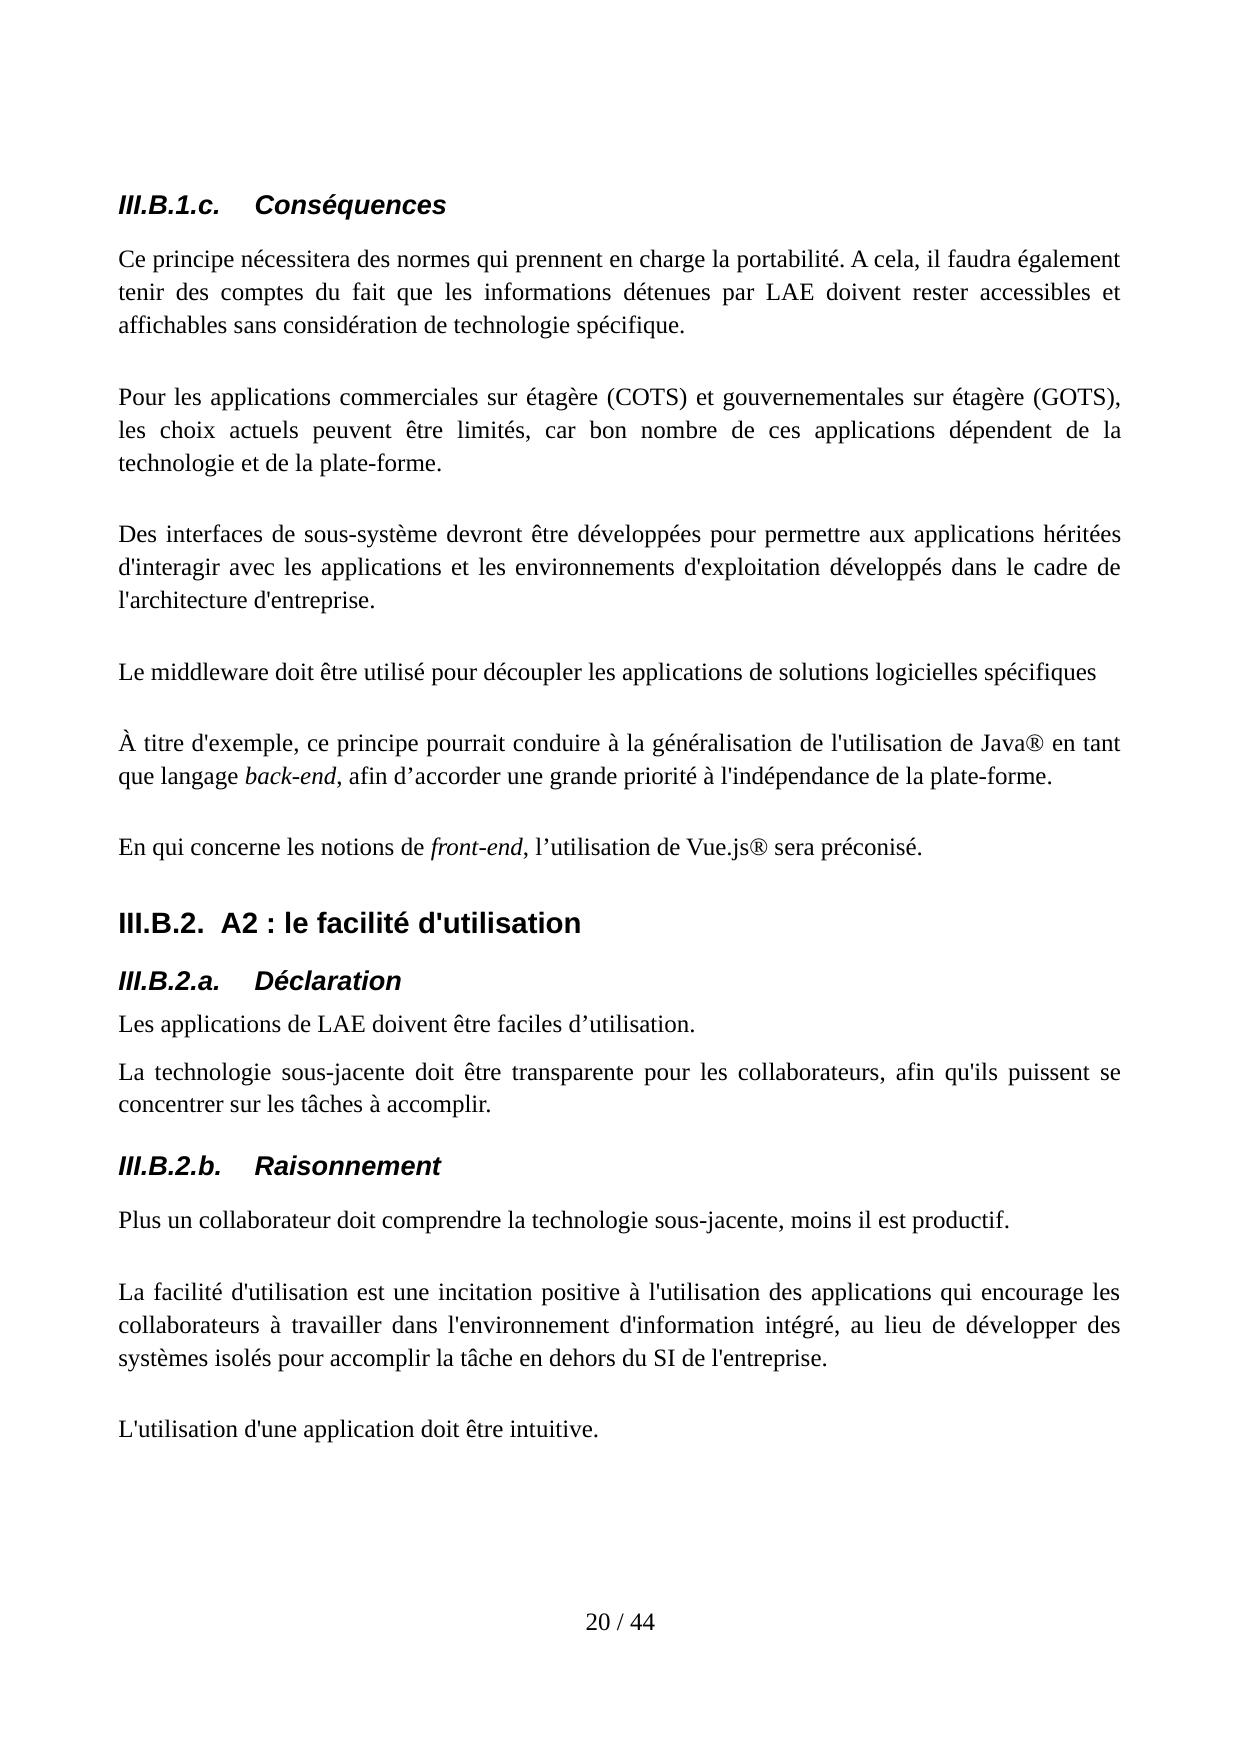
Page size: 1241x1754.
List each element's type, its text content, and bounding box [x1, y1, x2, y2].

text La facilité d'utilisation est une incitation positive à l'utilisation des applications qui encourage les collaborateurs à travailler dans l'environnement d'information intégré, au lieu de développer des systèmes isolés pour accomplir la tâche en dehors du SI de l'entreprise. [118, 1277, 1122, 1371]
text Des interfaces de sous-système devront être développées pour permettre aux applications héritées d'interagir avec les applications et les environnements d'exploitation développés dans le cadre de l'architecture d'entreprise. [118, 519, 1122, 614]
text L'utilisation d'une application doit être intuitive. [118, 1414, 1122, 1443]
text Plus un collaborateur doit comprendre la technologie sous-jacente, moins il est productif. [118, 1205, 1122, 1234]
subtitle A2 : le facilité d'utilisation [118, 906, 1122, 940]
text Les applications de LAE doivent être faciles d’utilisation. [118, 1009, 1122, 1038]
text En qui concerne les notions de front-end, l’utilisation de Vue.js® sera préconisé. [118, 832, 1122, 861]
text Ce principe nécessitera des normes qui prennent en charge la portabilité. A cela, il faudra également tenir des comptes du fait que les informations détenues par LAE doivent rester accessibles et affichables sans considération de technologie spécifique. [118, 244, 1122, 339]
subtitle Déclaration [118, 965, 1122, 996]
subtitle Conséquences [118, 189, 1122, 220]
text La technologie sous-jacente doit être transparente pour les collaborateurs, afin qu'ils puissent se concentrer sur les tâches à accomplir. [118, 1057, 1122, 1118]
text À titre d'exemple, ce principe pourrait conduire à la généralisation de l'utilisation de Java® en tant que langage back-end, afin d’accorder une grande priorité à l'indépendance de la plate-forme. [118, 728, 1122, 790]
subtitle Raisonnement [118, 1150, 1122, 1181]
text Le middleware doit être utilisé pour découpler les applications de solutions logicielles spécifiques [118, 657, 1122, 685]
text Pour les applications commerciales sur étagère (COTS) et gouvernementales sur étagère (GOTS), les choix actuels peuvent être limités, car bon nombre de ces applications dépendent de la technologie et de la plate-forme. [118, 382, 1122, 477]
